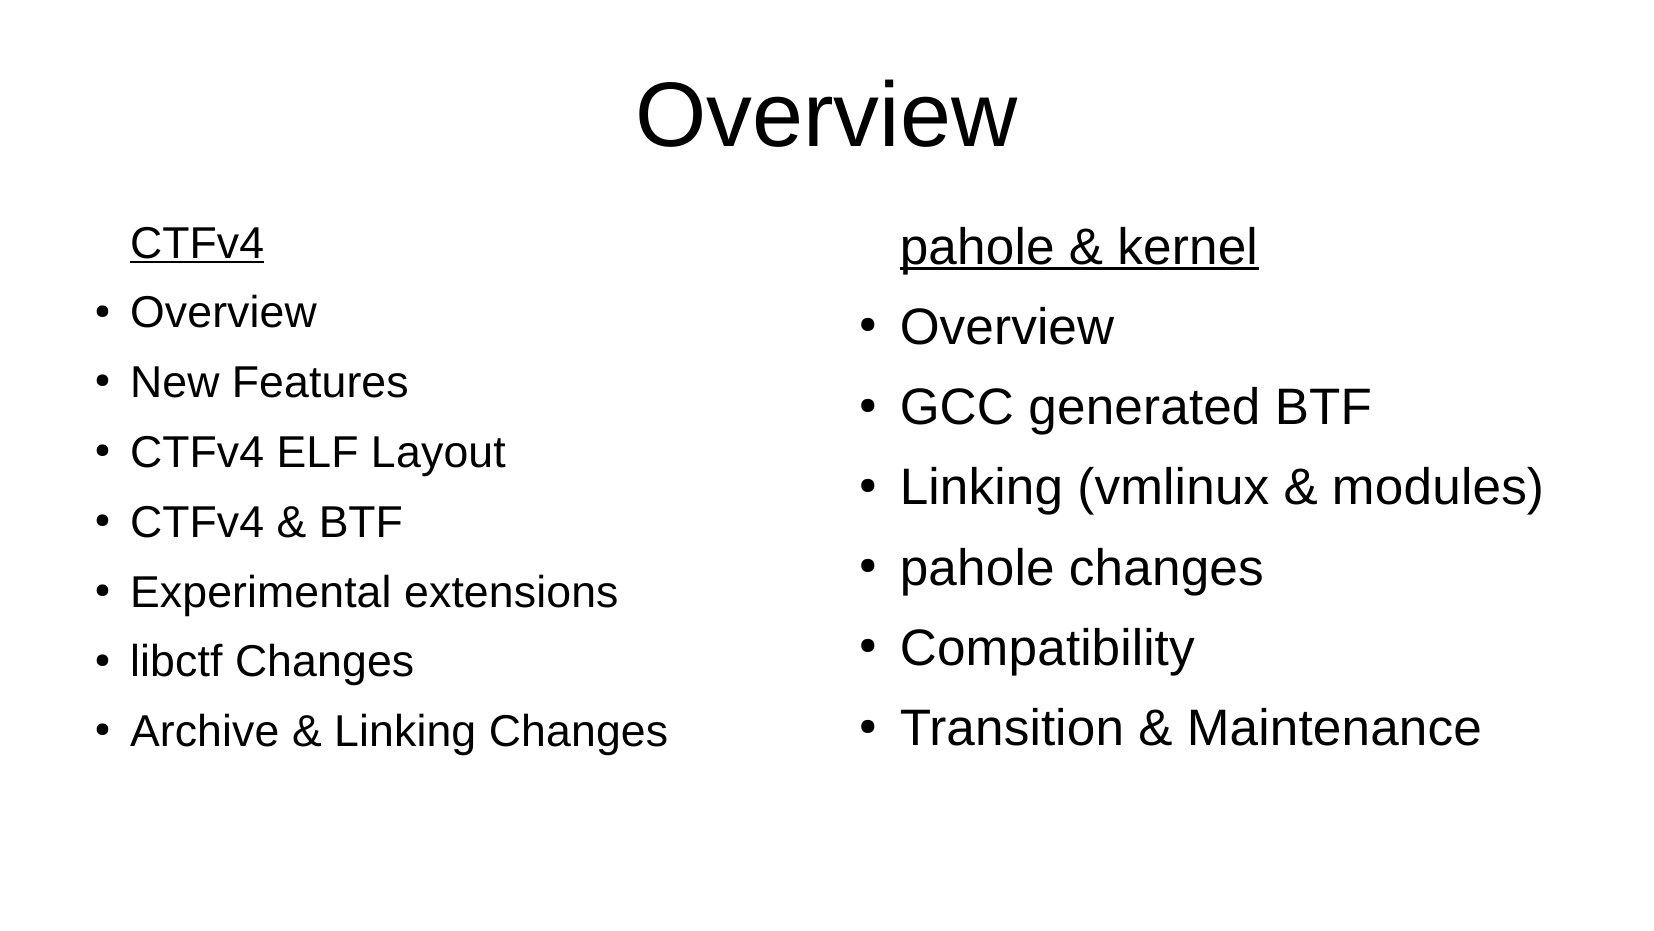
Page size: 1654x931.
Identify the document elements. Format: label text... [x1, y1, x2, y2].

list pahole & kernel Overview GCC generated BTF Linking (vmlinux & modules) pahole changes Compatibility Transition & Maintenance [845, 217, 1572, 758]
list CTFv4 Overview New Features CTFv4 ELF Layout CTFv4 & BTF Experimental extensions libctf Changes Archive & Linking Changes [82, 217, 809, 758]
title Overview [82, 37, 1571, 193]
